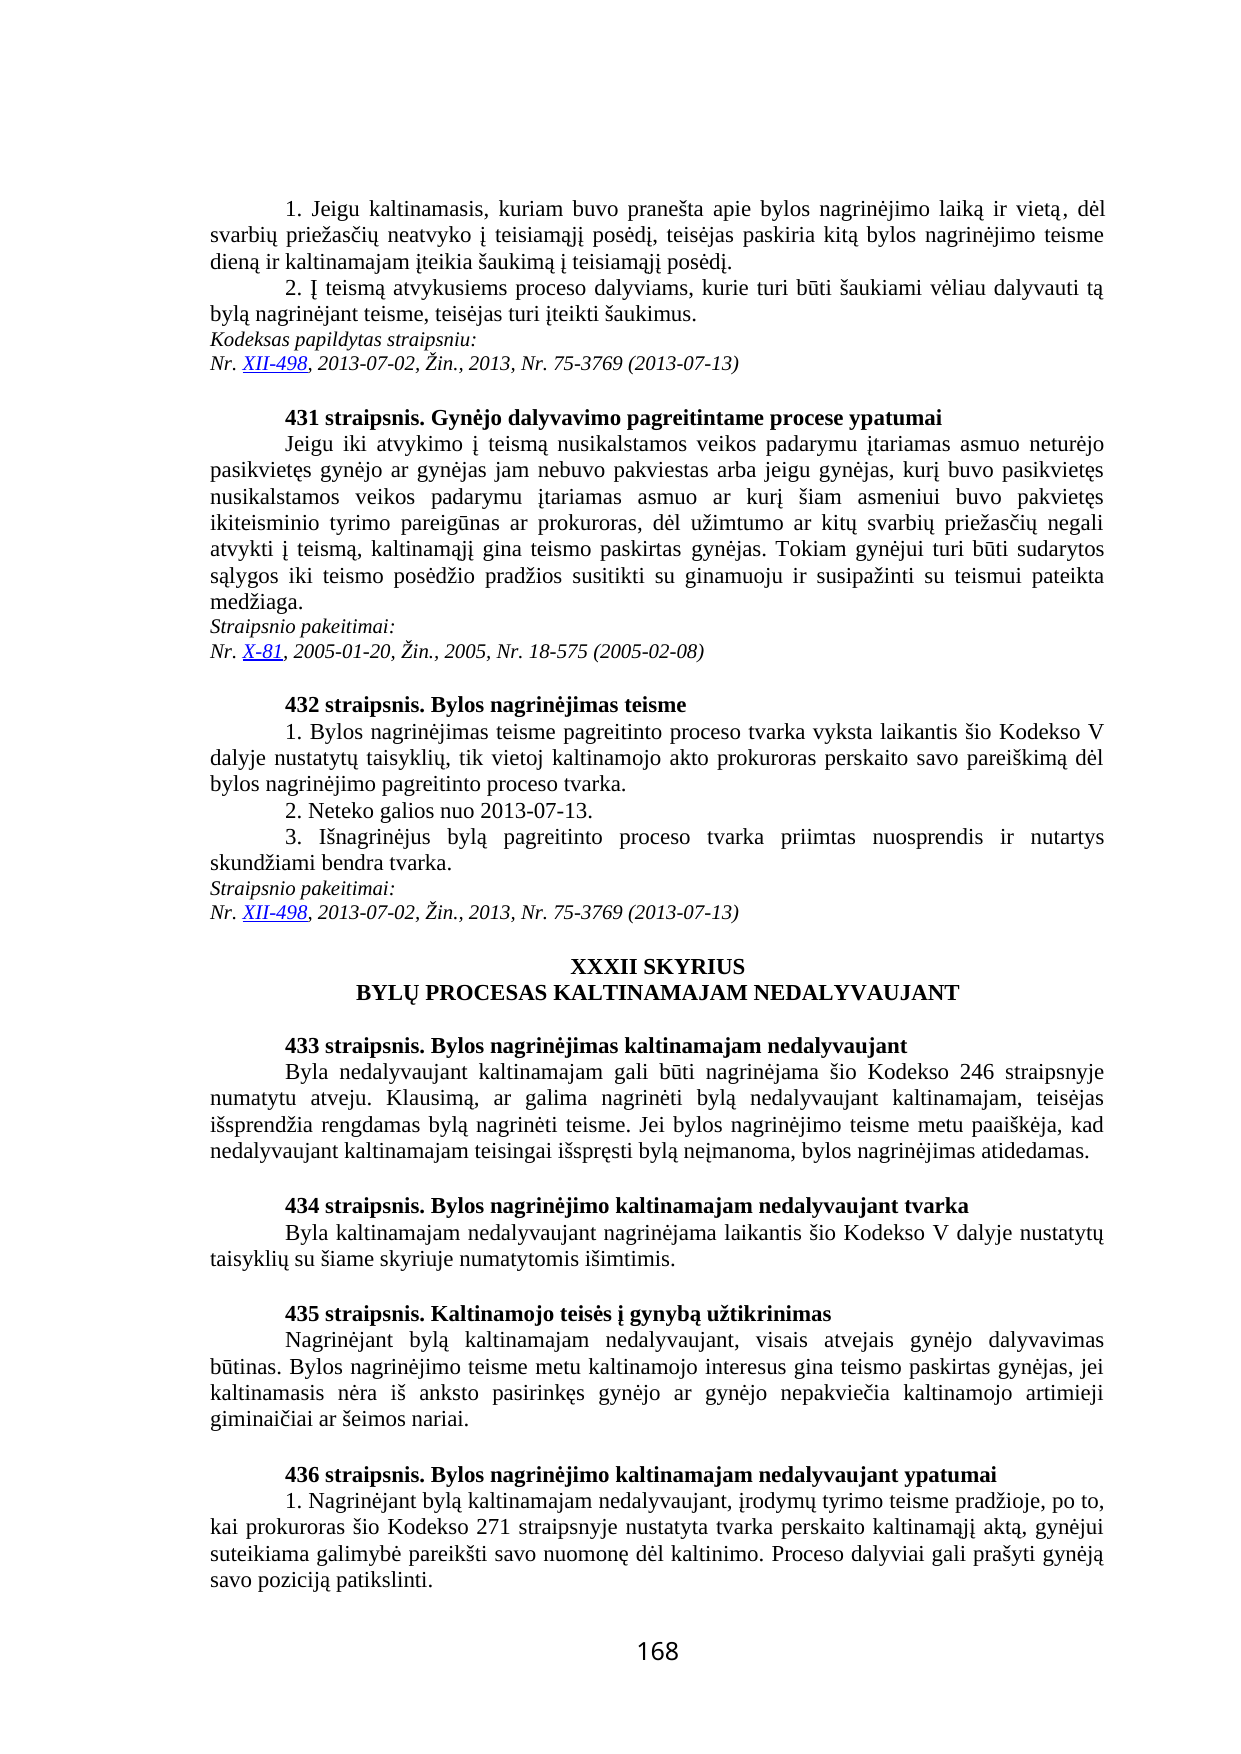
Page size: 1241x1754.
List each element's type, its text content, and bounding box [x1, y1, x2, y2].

text Kodeksas papildytas straipsniu: [210, 327, 1106, 351]
text Nr. XII-498, 2013-07-02, Žin., 2013, Nr. 75-3769 (2013-07-13) [210, 351, 1106, 375]
text 435 straipsnis. Kaltinamojo teisės į gynybą užtikrinimas [210, 1300, 1106, 1326]
text Nr. XII-498, 2013-07-02, Žin., 2013, Nr. 75-3769 (2013-07-13) [210, 900, 1106, 924]
text Nagrinėjant bylą kaltinamajam nedalyvaujant, visais atvejais gynėjo dalyvavimas būtinas. Bylos nagrinėjimo teisme metu kaltinamojo interesus gina teismo paskirtas gynėjas, jei kaltinamasis nėra iš anksto pasirinkęs gynėjo ar gynėjo nepakviečia kaltinamojo artimieji giminaičiai ar šeimos nariai. [210, 1326, 1106, 1432]
text 1. Jeigu kaltinamasis, kuriam buvo pranešta apie bylos nagrinėjimo laiką ir vietą, dėl svarbių priežasčių neatvyko į teisiamąjį posėdį, teisėjas paskiria kitą bylos nagrinėjimo teisme dieną ir kaltinamajam įteikia šaukimą į teisiamąjį posėdį. [210, 195, 1106, 274]
text 431 straipsnis. Gynėjo dalyvavimo pagreitintame procese ypatumai [210, 404, 1106, 430]
text Straipsnio pakeitimai: [210, 876, 1106, 900]
text Byla kaltinamajam nedalyvaujant nagrinėjama laikantis šio Kodekso V dalyje nustatytų taisyklių su šiame skyriuje numatytomis išimtimis. [210, 1219, 1106, 1271]
text 1. Nagrinėjant bylą kaltinamajam nedalyvaujant, įrodymų tyrimo teisme pradžioje, po to, kai prokuroras šio Kodekso 271 straipsnyje nustatyta tvarka perskaito kaltinamąjį aktą, gynėjui suteikiama galimybė pareikšti savo nuomonę dėl kaltinimo. Proceso dalyviai gali prašyti gynėją savo poziciją patikslinti. [210, 1487, 1106, 1592]
text Straipsnio pakeitimai: [210, 614, 1106, 638]
text 2. Neteko galios nuo 2013-07-13. [210, 797, 1106, 823]
text Byla nedalyvaujant kaltinamajam gali būti nagrinėjama šio Kodekso 246 straipsnyje numatytu atveju. Klausimą, ar galima nagrinėti bylą nedalyvaujant kaltinamajam, teisėjas išsprendžia rengdamas bylą nagrinėti teisme. Jei bylos nagrinėjimo teisme metu paaiškėja, kad nedalyvaujant kaltinamajam teisingai išspręsti bylą neįmanoma, bylos nagrinėjimas atidedamas. [210, 1058, 1106, 1163]
text 1. Bylos nagrinėjimas teisme pagreitinto proceso tvarka vyksta laikantis šio Kodekso V dalyje nustatytų taisyklių, tik vietoj kaltinamojo akto prokuroras perskaito savo pareiškimą dėl bylos nagrinėjimo pagreitinto proceso tvarka. [210, 718, 1106, 797]
text Bylų procesas kaltinamajam nedalyvaujant [210, 979, 1106, 1005]
text 3. Išnagrinėjus bylą pagreitinto proceso tvarka priimtas nuosprendis ir nutartys skundžiami bendra tvarka. [210, 823, 1106, 876]
text 436 straipsnis. Bylos nagrinėjimo kaltinamajam nedalyvaujant ypatumai [210, 1461, 1106, 1487]
text XXXII skyrius [210, 953, 1106, 979]
text Jeigu iki atvykimo į teismą nusikalstamos veikos padarymu įtariamas asmuo neturėjo pasikvietęs gynėjo ar gynėjas jam nebuvo pakviestas arba jeigu gynėjas, kurį buvo pasikvietęs nusikalstamos veikos padarymu įtariamas asmuo ar kurį šiam asmeniui buvo pakvietęs ikiteisminio tyrimo pareigūnas ar prokuroras, dėl užimtumo ar kitų svarbių priežasčių negali atvykti į teismą, kaltinamąjį gina teismo paskirtas gynėjas. Tokiam gynėjui turi būti sudarytos sąlygos iki teismo posėdžio pradžios susitikti su ginamuoju ir susipažinti su teismui pateikta medžiaga. [210, 430, 1106, 614]
text 433 straipsnis. Bylos nagrinėjimas kaltinamajam nedalyvaujant [210, 1032, 1106, 1058]
text 434 straipsnis. Bylos nagrinėjimo kaltinamajam nedalyvaujant tvarka [210, 1192, 1106, 1219]
text 432 straipsnis. Bylos nagrinėjimas teisme [210, 691, 1106, 718]
text 2. Į teismą atvykusiems proceso dalyviams, kurie turi būti šaukiami vėliau dalyvauti tą bylą nagrinėjant teisme, teisėjas turi įteikti šaukimus. [210, 274, 1106, 327]
text Nr. X-81, 2005-01-20, Žin., 2005, Nr. 18-575 (2005-02-08) [210, 638, 1106, 663]
